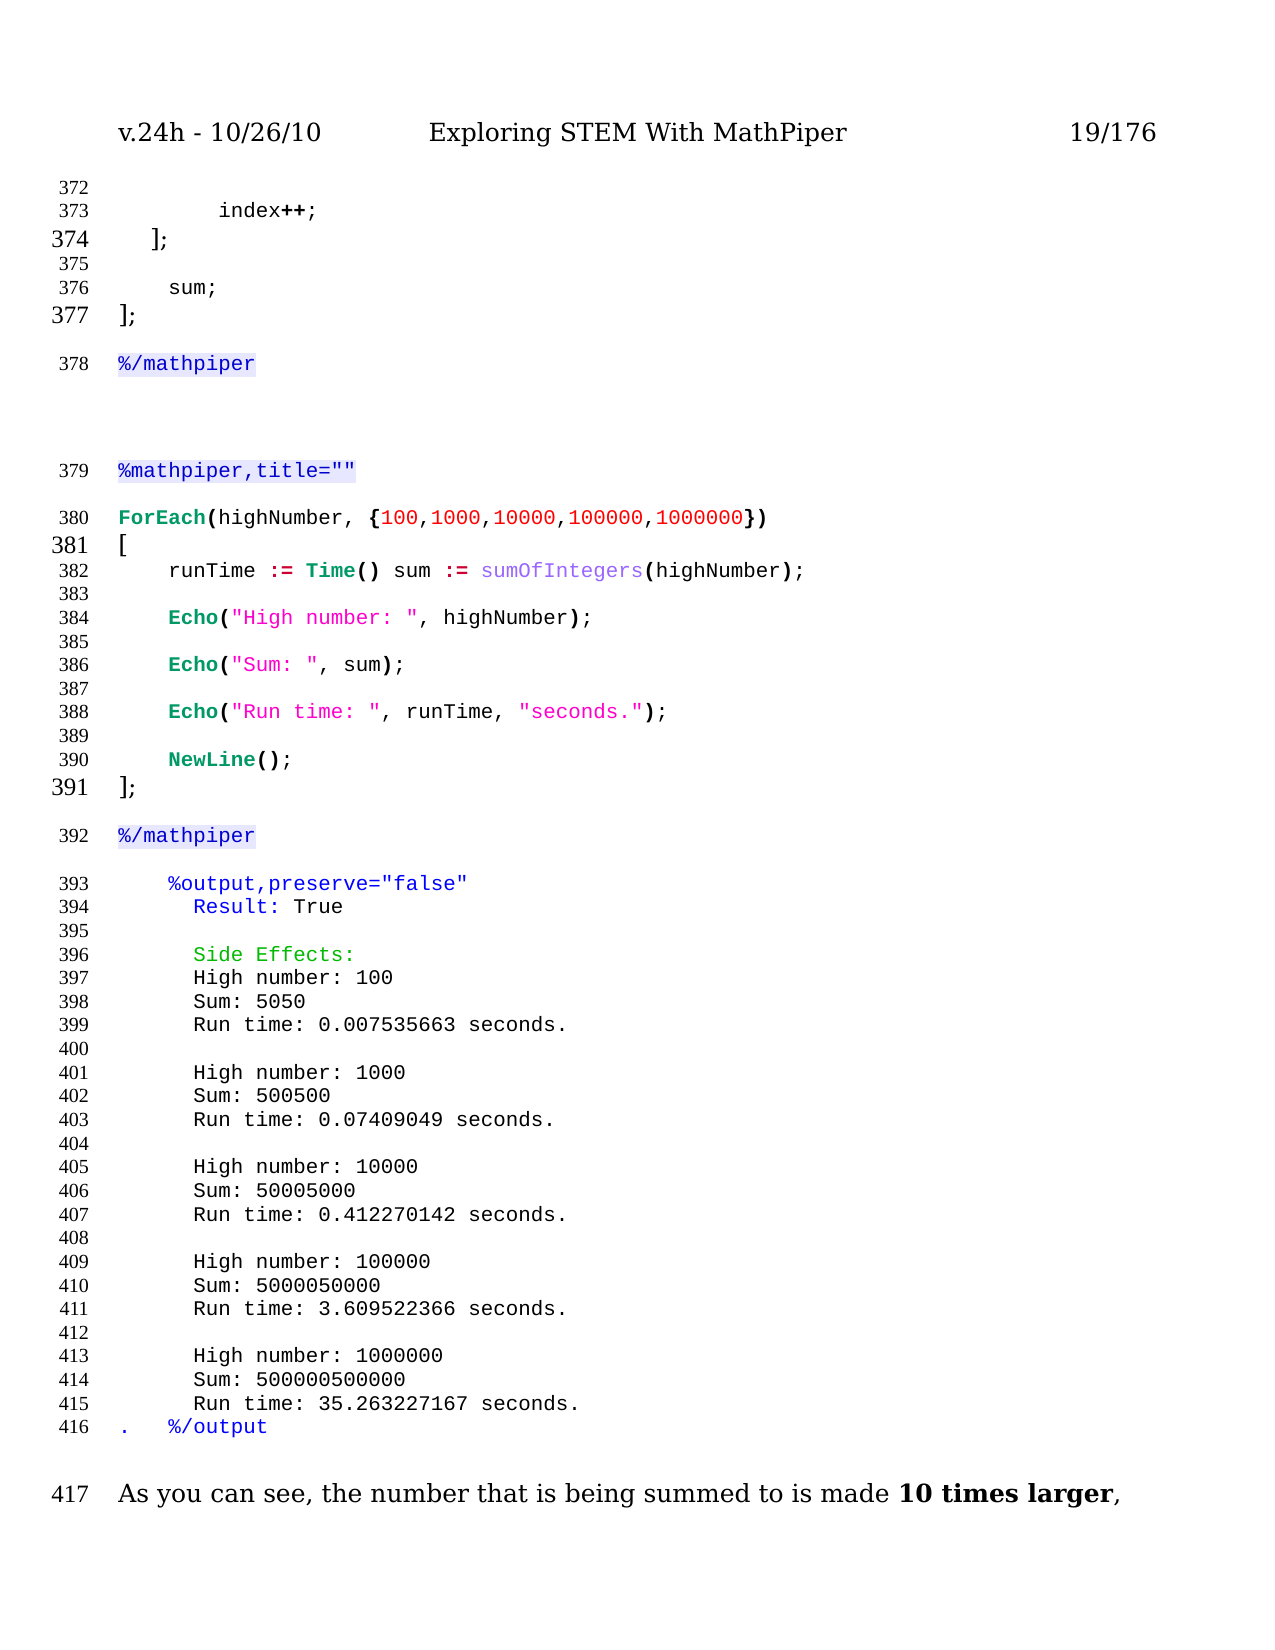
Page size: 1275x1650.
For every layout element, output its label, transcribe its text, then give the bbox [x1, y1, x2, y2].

text Run time: 0.07409049 seconds. [118, 1109, 1157, 1133]
text runTime := Time() sum := sumOfIntegers(highNumber); [118, 560, 1157, 583]
text Sum: 5050 [118, 991, 1157, 1014]
text Sum: 50005000 [118, 1180, 1157, 1204]
text Echo("Sum: ", sum); [118, 654, 1157, 678]
text ForEach(highNumber, {100,1000,10000,100000,1000000}) [118, 507, 1157, 531]
text Sum: 500500 [118, 1085, 1157, 1109]
text NewLine(); [118, 749, 1157, 772]
text High number: 10000 [118, 1156, 1157, 1180]
text Sum: 500000500000 [118, 1369, 1157, 1393]
text As you can see, the number that is being summed to is made 10 times larger, [118, 1478, 1157, 1508]
text Run time: 0.412270142 seconds. [118, 1204, 1157, 1227]
text High number: 100000 [118, 1251, 1157, 1274]
text . %/output [118, 1416, 1157, 1440]
text ]; [118, 224, 1157, 253]
text Echo("Run time: ", runTime, "seconds."); [118, 702, 1157, 725]
text ]; [118, 301, 1157, 330]
text High number: 1000000 [118, 1346, 1157, 1369]
text %/mathpiper [118, 825, 1157, 849]
text %mathpiper,title="" [118, 459, 1157, 483]
text sum; [118, 277, 1157, 301]
text %/mathpiper [118, 353, 1157, 377]
text Sum: 5000050000 [118, 1274, 1157, 1298]
text %output,preserve="false" [118, 873, 1157, 896]
text ]; [118, 772, 1157, 802]
text Side Effects: [118, 943, 1157, 967]
text High number: 1000 [118, 1062, 1157, 1085]
text High number: 100 [118, 967, 1157, 991]
text [ [118, 531, 1157, 560]
text Run time: 35.263227167 seconds. [118, 1393, 1157, 1416]
text index++; [118, 200, 1157, 224]
text Result: True [118, 896, 1157, 920]
text Run time: 3.609522366 seconds. [118, 1298, 1157, 1322]
text Run time: 0.007535663 seconds. [118, 1014, 1157, 1038]
text Echo("High number: ", highNumber); [118, 607, 1157, 631]
